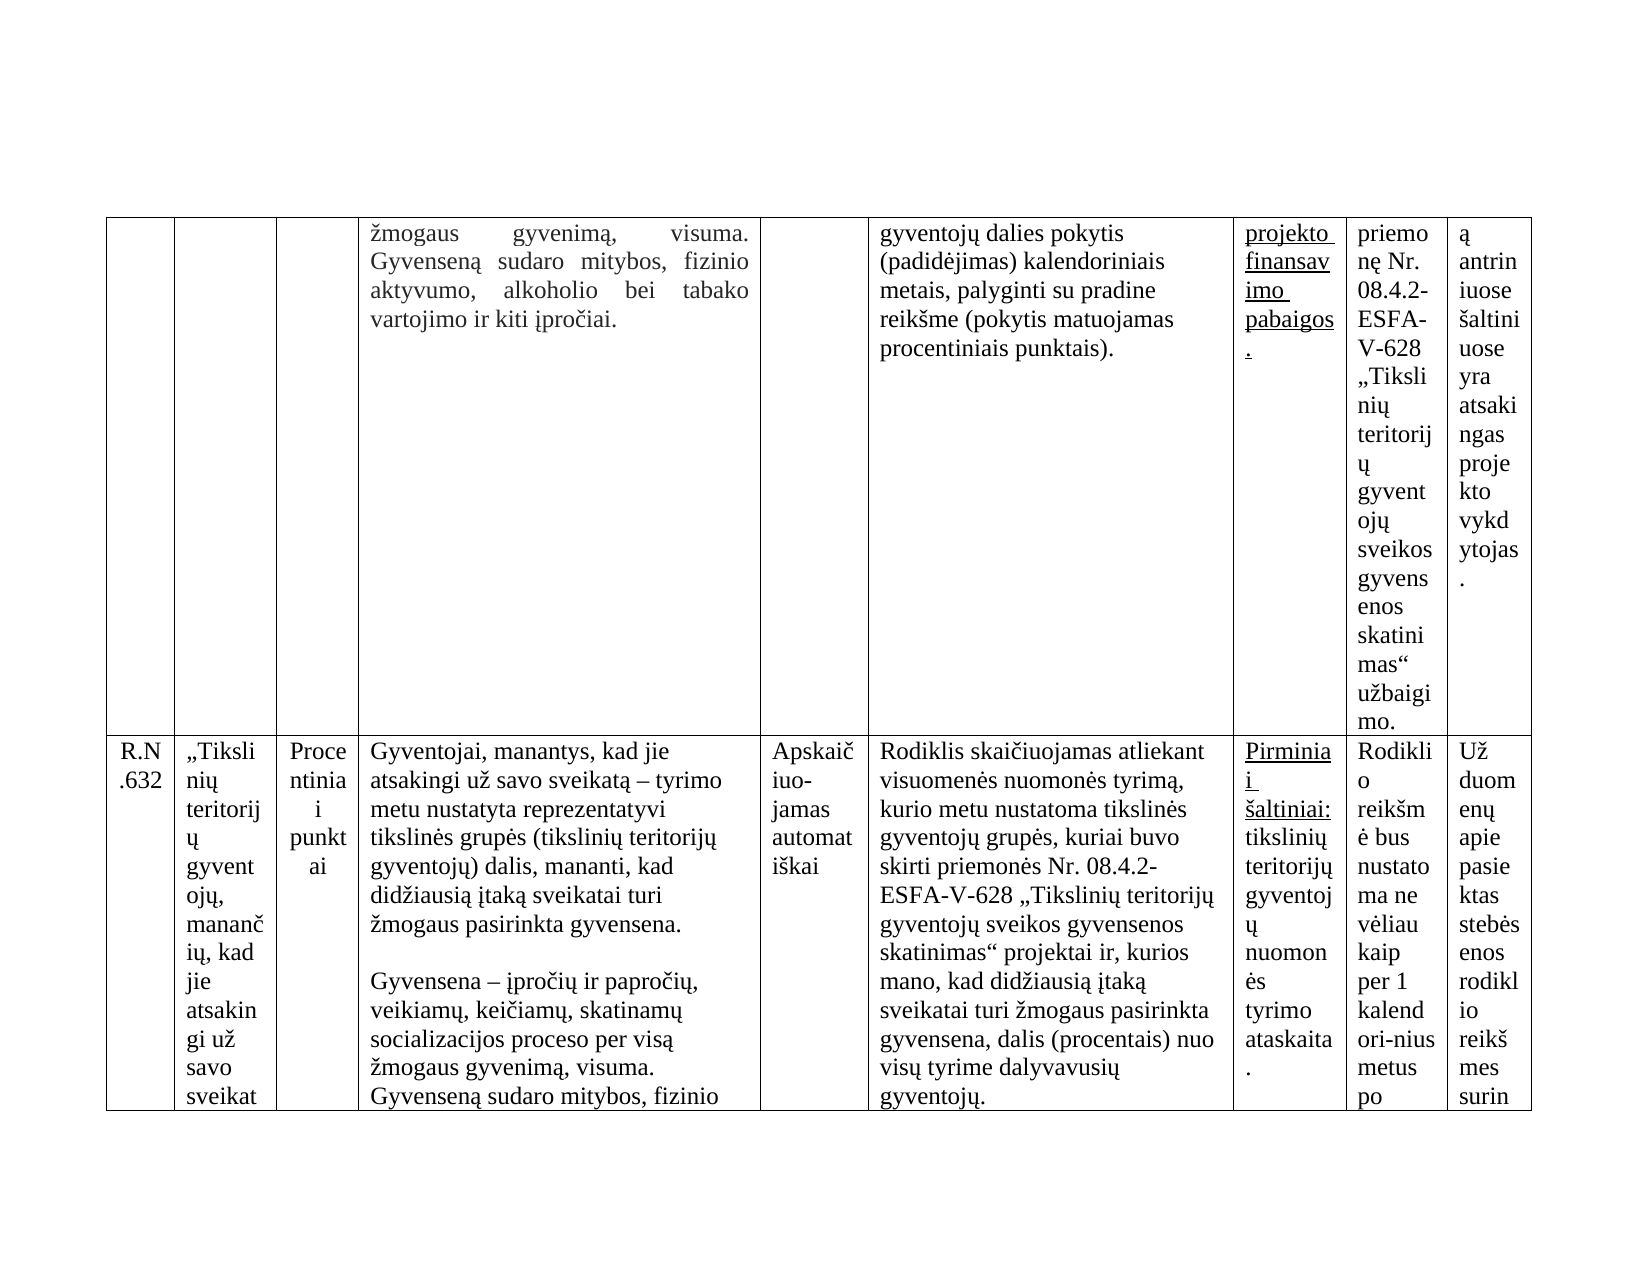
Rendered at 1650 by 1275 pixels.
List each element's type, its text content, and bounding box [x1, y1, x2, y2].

table_cell Rodiklio reikšmė bus nustatoma ne vėliau kaip per 1 kalendori-nius metus po [1347, 736, 1447, 1110]
table_cell žmogaus gyvenimą, visuma. Gyvenseną sudaro mitybos, fizinio aktyvumo, alkoholio bei tabako vartojimo ir kiti įpročiai. [359, 218, 760, 735]
table_cell [175, 218, 276, 735]
table_cell Pirminiai šaltiniai: tikslinių teritorijų gyventojų nuomonės tyrimo ataskaita. [1234, 736, 1346, 1110]
table_cell Apskaičiuo-jamas automatiškai [761, 736, 868, 1110]
table_cell Už duomenų apie pasiektas stebėsenos rodiklio reikšmes surin [1448, 736, 1531, 1110]
table_cell [761, 218, 868, 735]
table_cell priemonę Nr. 08.4.2-ESFA-V-628 „Tikslinių teritorijų gyventojų sveikos gyvensenos skatinimas“ užbaigimo. [1347, 218, 1447, 735]
table_cell Gyventojai, manantys, kad jie atsakingi už savo sveikatą – tyrimo metu nustatyta reprezentatyvi tikslinės grupės (tikslinių teritorijų gyventojų) dalis, mananti, kad didžiausią įtaką sveikatai turi žmogaus pasirinkta gyvensena. Gyvensena – įpročių ir papročių, veikiamų, keičiamų, skatinamų socializacijos proceso per visą žmogaus gyvenimą, visuma. Gyvenseną sudaro mitybos, fizinio [359, 736, 760, 1110]
table_cell [107, 218, 174, 735]
table_cell [277, 218, 358, 735]
table_cell Procentiniai punktai [277, 736, 358, 1110]
table_cell projekto finansavimo pabaigos. [1234, 218, 1346, 735]
table_cell R.N.632 [107, 736, 174, 1110]
table_cell gyventojų dalies pokytis (padidėjimas) kalendoriniais metais, palyginti su pradine reikšme (pokytis matuojamas procentiniais punktais). [869, 218, 1233, 735]
table_cell ą antriniuose šaltiniuose yra atsakingas projekto vykdytojas. [1448, 218, 1531, 735]
table_cell „Tikslinių teritorijų gyventojų, manančių, kad jie atsakingi už savo sveikat [175, 736, 276, 1110]
table_cell Rodiklis skaičiuojamas atliekant visuomenės nuomonės tyrimą, kurio metu nustatoma tikslinės gyventojų grupės, kuriai buvo skirti priemonės Nr. 08.4.2-ESFA-V-628 „Tikslinių teritorijų gyventojų sveikos gyvensenos skatinimas“ projektai ir, kurios mano, kad didžiausią įtaką sveikatai turi žmogaus pasirinkta gyvensena, dalis (procentais) nuo visų tyrime dalyvavusių gyventojų. [869, 736, 1233, 1110]
